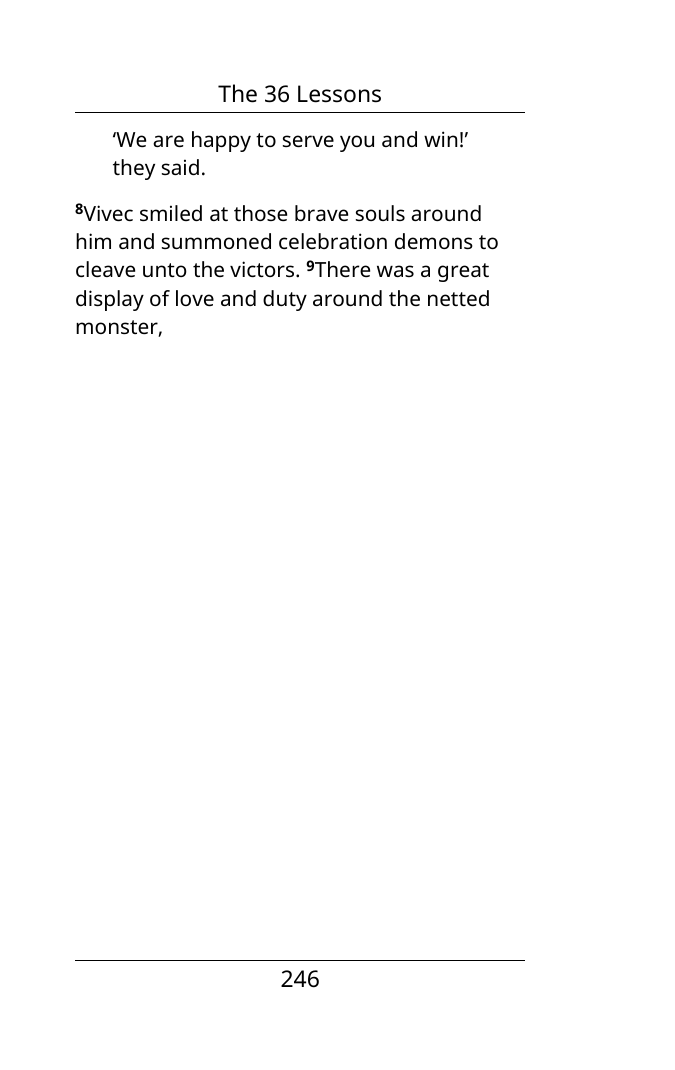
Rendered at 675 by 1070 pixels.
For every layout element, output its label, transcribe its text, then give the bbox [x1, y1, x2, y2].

text 8Vivec smiled at those brave souls around him and summoned celebration demons to cleave unto the victors. 9There was a great display of love and duty around the netted monster, [75, 199, 525, 341]
text ‘We are happy to serve you and win!’ they said. [112, 125, 487, 182]
